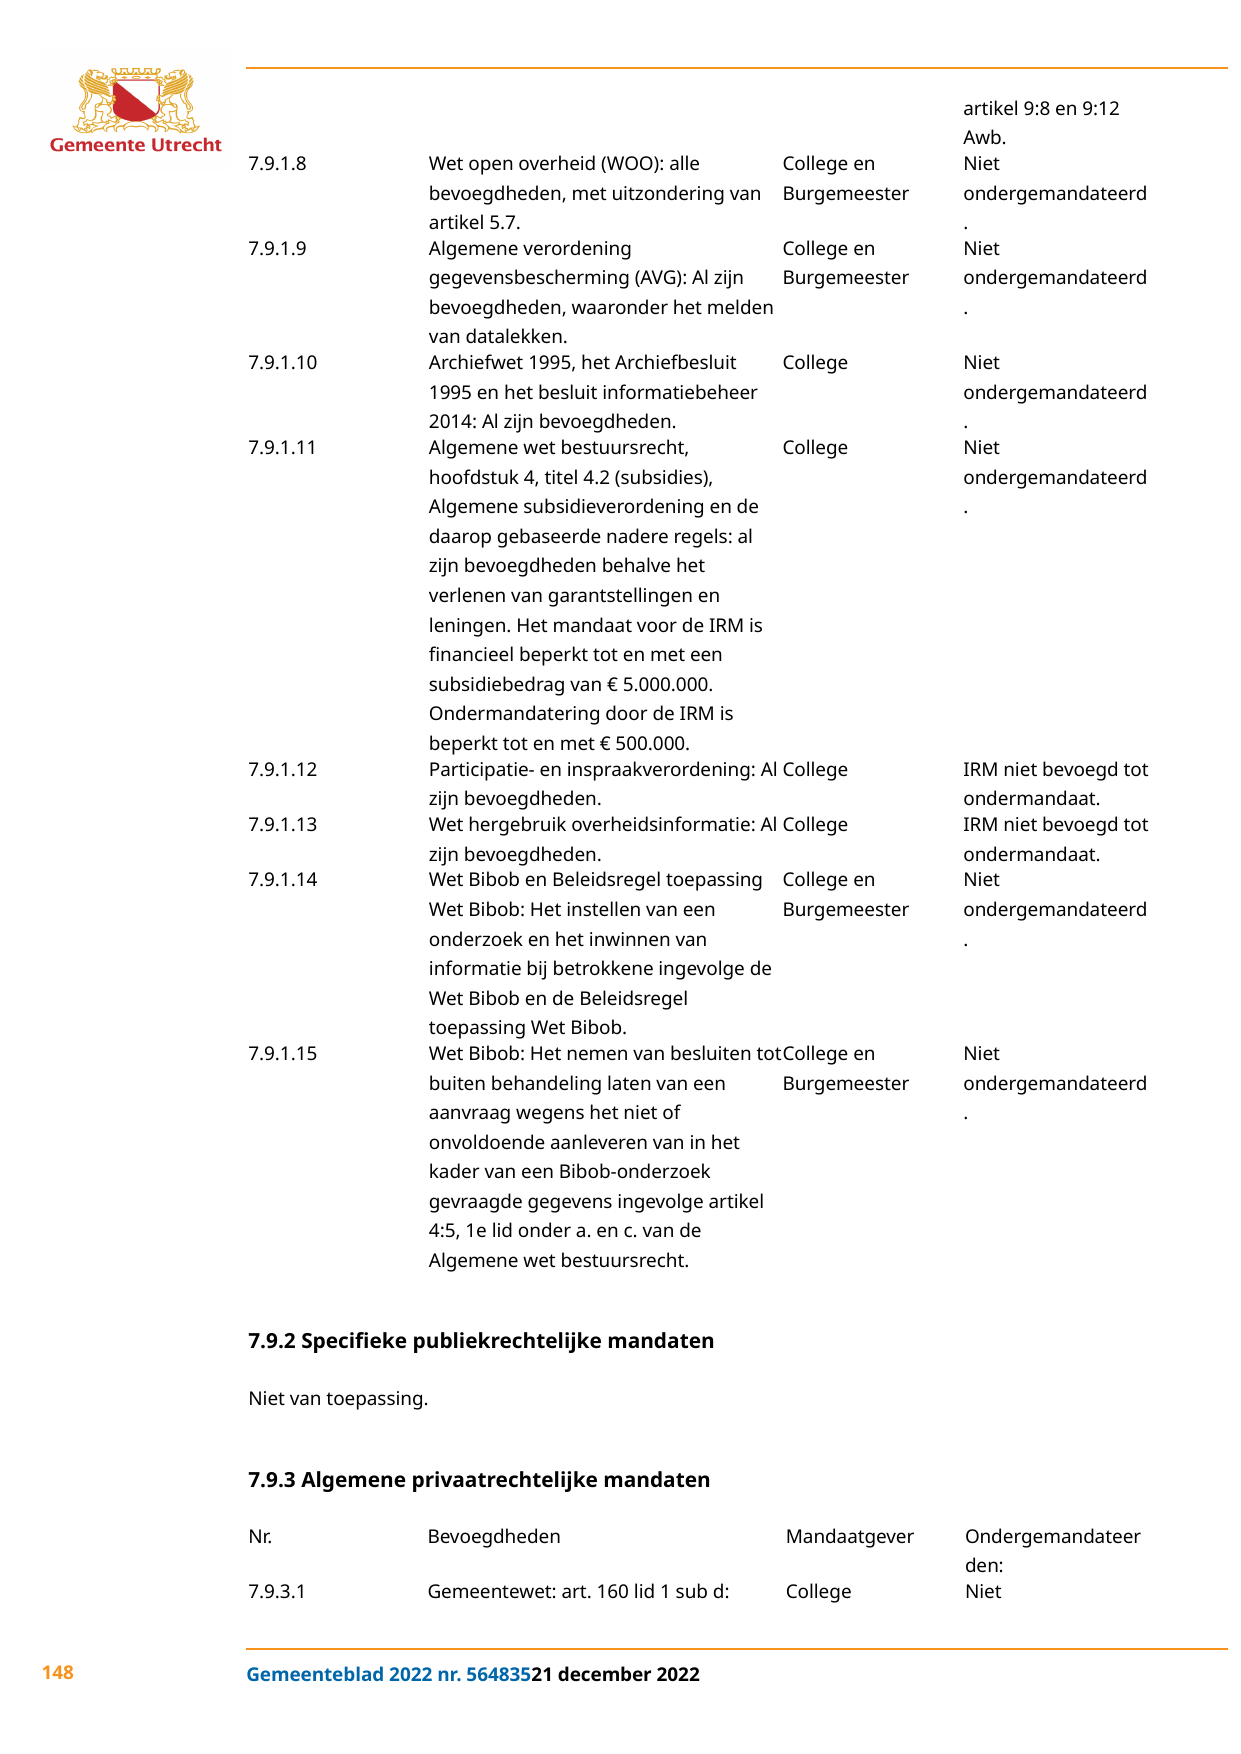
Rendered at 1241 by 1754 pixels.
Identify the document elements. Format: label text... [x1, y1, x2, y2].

table_header Mandaatgever [786, 1523, 965, 1578]
text Niet van toepassing. [248, 1385, 1152, 1410]
table_cell Niet ondergemandateerd. [963, 235, 1152, 349]
table_cell Wet Bibob en Beleidsregel toepassing Wet Bibob: Het instellen van een onderzoek en het inwinnen van informatie bij betrokkene ingevolge de Wet Bibob en de Beleidsregel toepassing Wet Bibob. [429, 867, 782, 1040]
table_cell [429, 95, 782, 150]
table_cell 7.9.3.1 [248, 1578, 427, 1604]
table_cell 7.9.1.15 [248, 1040, 429, 1273]
table_cell 7.9.1.9 [248, 235, 429, 349]
table_cell Wet hergebruik overheidsinformatie: Al zijn bevoegdheden. [429, 811, 782, 867]
table_cell [248, 95, 429, 150]
table_cell College [782, 350, 963, 434]
table_cell 7.9.1.8 [248, 150, 429, 235]
text 7.9.3 Algemene privaatrechtelijke mandaten [248, 1465, 1152, 1493]
table_cell Niet ondergemandateerd. [963, 150, 1152, 235]
table_cell College [786, 1578, 965, 1604]
table_cell Archiefwet 1995, het Archiefbesluit 1995 en het besluit informatiebeheer 2014: Al zijn bevoegdheden. [429, 350, 782, 434]
table_cell Participatie- en inspraakverordening: Al zijn bevoegdheden. [429, 756, 782, 811]
table_cell Algemene wet bestuursrecht, hoofdstuk 4, titel 4.2 (subsidies), Algemene subsidieverordening en de daarop gebaseerde nadere regels: al zijn bevoegdheden behalve het verlenen van garantstellingen en leningen. Het mandaat voor de IRM is financieel beperkt tot en met een subsidiebedrag van € 5.000.000. Ondermandatering door de IRM is beperkt tot en met € 500.000. [429, 434, 782, 756]
table_cell 7.9.1.13 [248, 811, 429, 867]
picture [41, 47, 231, 172]
table_cell Niet ondergemandateerd. [963, 434, 1152, 756]
table_cell 7.9.1.10 [248, 350, 429, 434]
table_cell 7.9.1.14 [248, 867, 429, 1040]
table_cell College en Burgemeester [782, 235, 963, 349]
table_cell College en Burgemeester [782, 1040, 963, 1273]
table_cell Niet ondergemandateerd. [963, 1040, 1152, 1273]
table_cell 7.9.1.11 [248, 434, 429, 756]
table_cell 7.9.1.12 [248, 756, 429, 811]
table_cell Niet ondergemandateerd. [963, 867, 1152, 1040]
table_cell Gemeentewet: art. 160 lid 1 sub d: [427, 1578, 786, 1604]
table_cell Wet Bibob: Het nemen van besluiten tot buiten behandeling laten van een aanvraag wegens het niet of onvoldoende aanleveren van in het kader van een Bibob-onderzoek gevraagde gegevens ingevolge artikel 4:5, 1e lid onder a. en c. van de Algemene wet bestuursrecht. [429, 1040, 782, 1273]
text 7.9.2 Specifieke publiekrechtelijke mandaten [248, 1327, 1152, 1355]
table_cell [782, 95, 963, 150]
table_header Nr. [248, 1523, 427, 1578]
table_header Ondergemandateerden: [965, 1523, 1152, 1578]
table_cell College [782, 811, 963, 867]
table_cell Niet ondergemandateerd. [963, 350, 1152, 434]
table_cell IRM niet bevoegd tot ondermandaat. [963, 811, 1152, 867]
table_cell College [782, 756, 963, 811]
table_cell Wet open overheid (WOO): alle bevoegdheden, met uitzondering van artikel 5.7. [429, 150, 782, 235]
table_cell College [782, 434, 963, 756]
table_cell artikel 9:8 en 9:12 Awb. [963, 95, 1152, 150]
table_cell College en Burgemeester [782, 867, 963, 1040]
table_cell Niet [965, 1578, 1152, 1604]
table_cell College en Burgemeester [782, 150, 963, 235]
table_header Bevoegdheden [427, 1523, 786, 1578]
table_cell Algemene verordening gegevensbescherming (AVG): Al zijn bevoegdheden, waaronder het melden van datalekken. [429, 235, 782, 349]
table_cell IRM niet bevoegd tot ondermandaat. [963, 756, 1152, 811]
